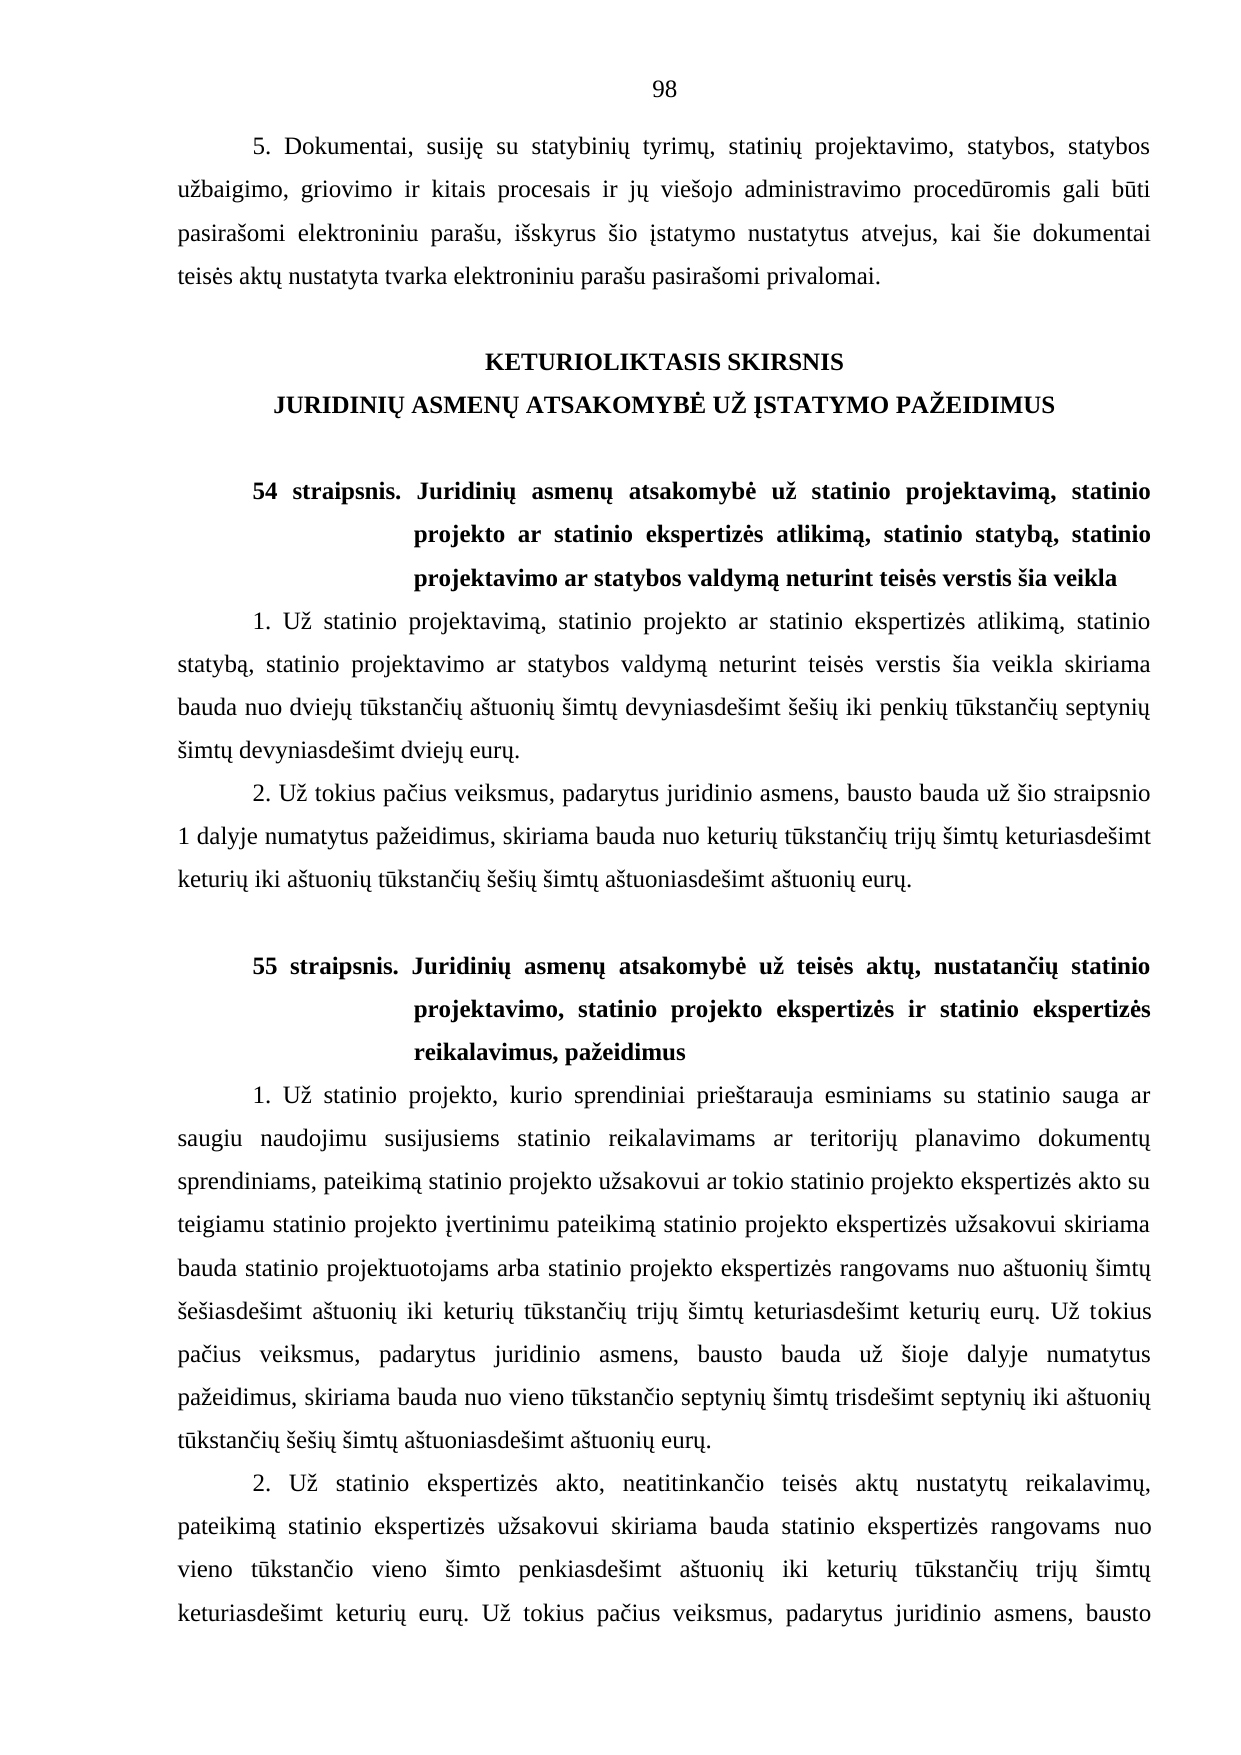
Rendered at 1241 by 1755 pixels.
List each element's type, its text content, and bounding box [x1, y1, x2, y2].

text 1. Už statinio projekto, kurio sprendiniai prieštarauja esminiams su statinio sauga ar saugiu naudojimu susijusiems statinio reikalavimams ar teritorijų planavimo dokumentų sprendiniams, pateikimą statinio projekto užsakovui ar tokio statinio projekto ekspertizės akto su teigiamu statinio projekto įvertinimu pateikimą statinio projekto ekspertizės užsakovui skiriama bauda statinio projektuotojams arba statinio projekto ekspertizės rangovams nuo aštuonių šimtų šešiasdešimt aštuonių iki keturių tūkstančių trijų šimtų keturiasdešimt keturių eurų. Už tokius pačius veiksmus, padarytus juridinio asmens, bausto bauda už šioje dalyje numatytus pažeidimus, skiriama bauda nuo vieno tūkstančio septynių šimtų trisdešimt septynių iki aštuonių tūkstančių šešių šimtų aštuoniasdešimt aštuonių eurų. [177, 1080, 1152, 1454]
text 55 straipsnis. Juridinių asmenų atsakomybė už teisės aktų, nustatančių statinio projektavimo, statinio projekto ekspertizės ir statinio ekspertizės reikalavimus, pažeidimus [252, 951, 1152, 1066]
text KETURIOLIKTASIS SKIRSNIS [177, 347, 1152, 376]
text 2. Už statinio ekspertizės akto, neatitinkančio teisės aktų nustatytų reikalavimų, pateikimą statinio ekspertizės užsakovui skiriama bauda statinio ekspertizės rangovams nuo vieno tūkstančio vieno šimto penkiasdešimt aštuonių iki keturių tūkstančių trijų šimtų keturiasdešimt keturių eurų. Už tokius pačius veiksmus, padarytus juridinio asmens, bausto [177, 1468, 1152, 1626]
text 2. Už tokius pačius veiksmus, padarytus juridinio asmens, bausto bauda už šio straipsnio 1 dalyje numatytus pažeidimus, skiriama bauda nuo keturių tūkstančių trijų šimtų keturiasdešimt keturių iki aštuonių tūkstančių šešių šimtų aštuoniasdešimt aštuonių eurų. [177, 778, 1152, 893]
text 54 straipsnis. Juridinių asmenų atsakomybė už statinio projektavimą, statinio projekto ar statinio ekspertizės atlikimą, statinio statybą, statinio projektavimo ar statybos valdymą neturint teisės verstis šia veikla [252, 476, 1152, 591]
text 5. Dokumentai, susiję su statybinių tyrimų, statinių projektavimo, statybos, statybos užbaigimo, griovimo ir kitais procesais ir jų viešojo administravimo procedūromis gali būti pasirašomi elektroniniu parašu, išskyrus šio įstatymo nustatytus atvejus, kai šie dokumentai teisės aktų nustatyta tvarka elektroniniu parašu pasirašomi privalomai. [177, 131, 1152, 289]
text 1. Už statinio projektavimą, statinio projekto ar statinio ekspertizės atlikimą, statinio statybą, statinio projektavimo ar statybos valdymą neturint teisės verstis šia veikla skiriama bauda nuo dviejų tūkstančių aštuonių šimtų devyniasdešimt šešių iki penkių tūkstančių septynių šimtų devyniasdešimt dviejų eurų. [177, 606, 1152, 764]
text JURIDINIŲ ASMENŲ ATSAKOMYBĖ UŽ ĮSTATYMO PAŽEIDIMUS [177, 390, 1152, 419]
